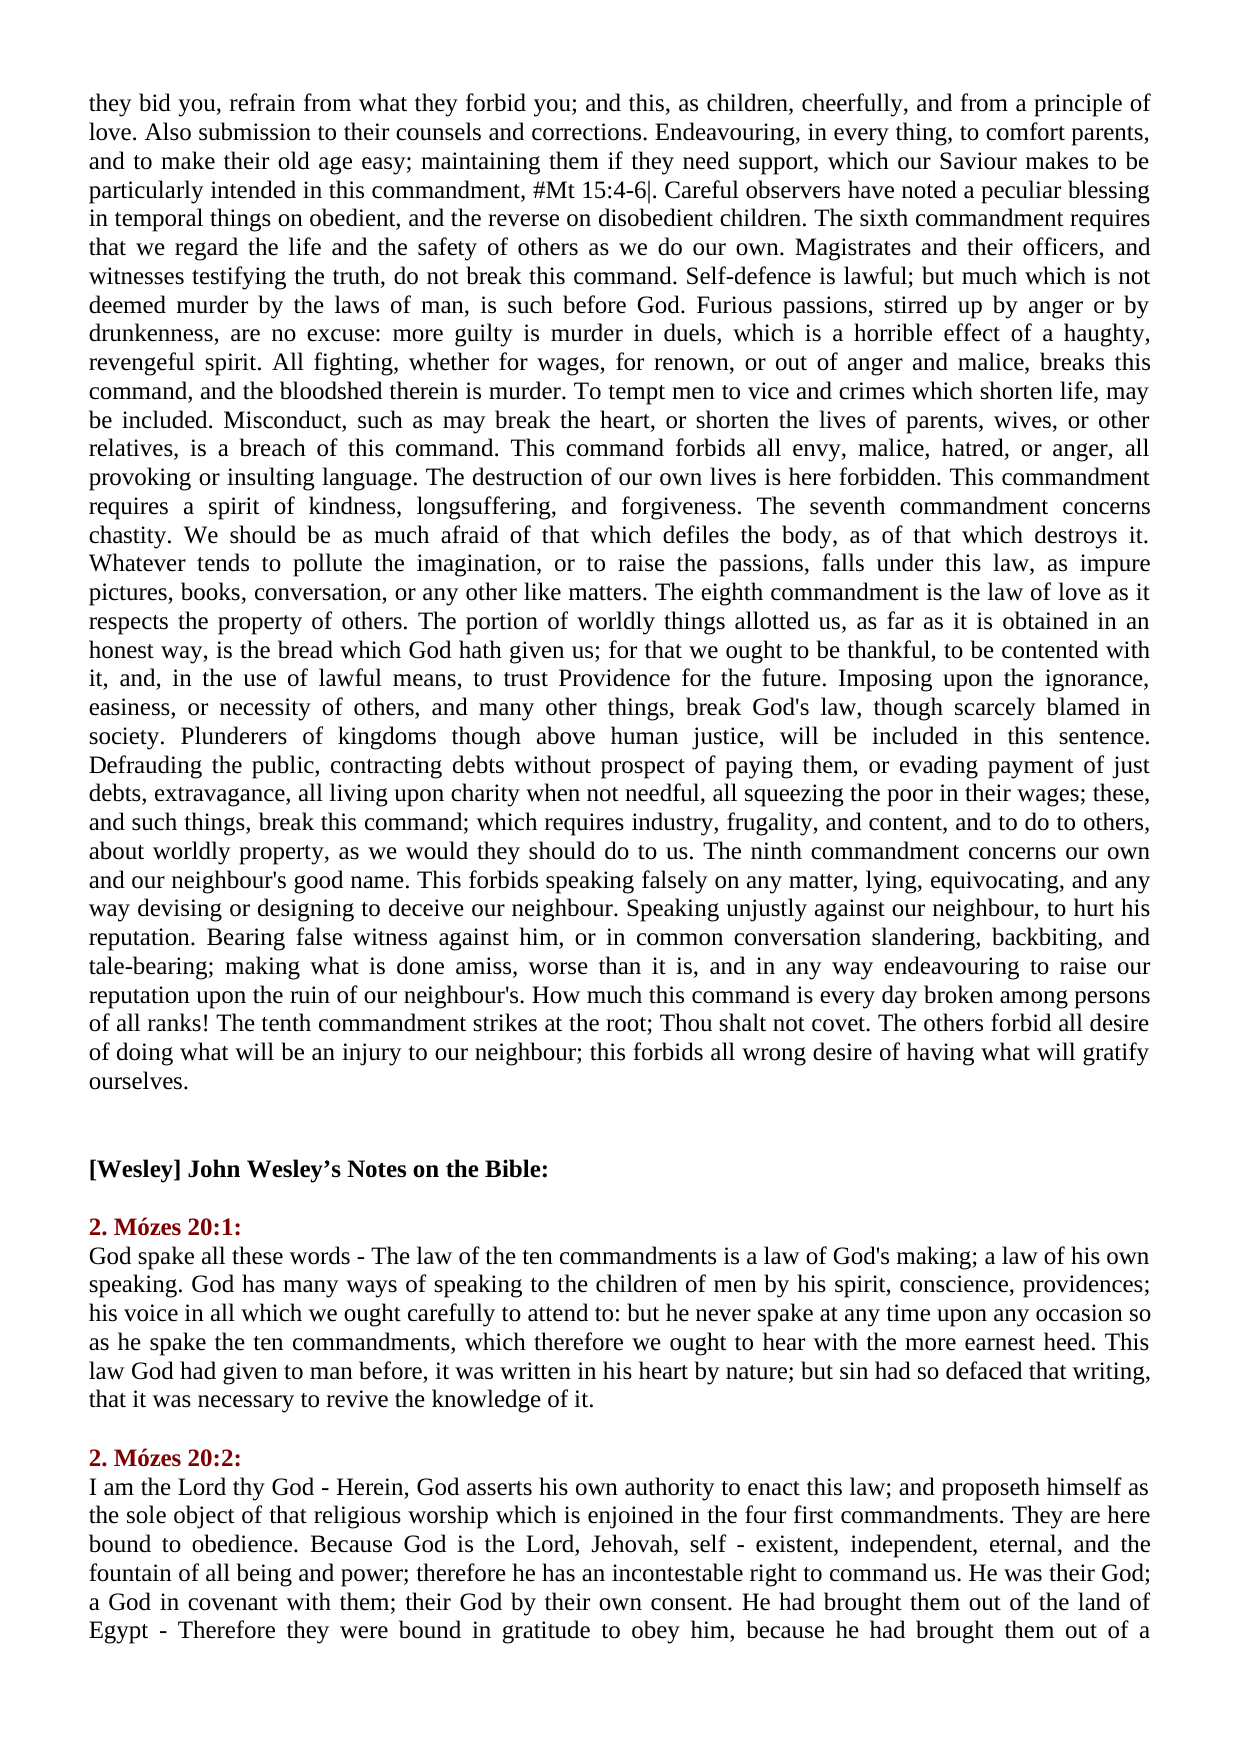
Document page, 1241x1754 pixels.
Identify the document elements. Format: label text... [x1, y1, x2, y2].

text I am the Lord thy God - Herein, God asserts his own authority to enact this law; and proposeth himself as the sole object of that religious worship which is enjoined in the four first commandments. They are here bound to obedience. Because God is the Lord, Jehovah, self - existent, independent, eternal, and the fountain of all being and power; therefore he has an incontestable right to command us. He was their God; a God in covenant with them; their God by their own consent. He had brought them out of the land of Egypt - Therefore they were bound in gratitude to obey him, because he had brought them out of a [88, 1472, 1152, 1644]
text 2. Mózes 20:1: [88, 1212, 1152, 1241]
text 2. Mózes 20:2: [88, 1443, 1152, 1472]
text they bid you, refrain from what they forbid you; and this, as children, cheerfully, and from a principle of love. Also submission to their counsels and corrections. Endeavouring, in every thing, to comfort parents, and to make their old age easy; maintaining them if they need support, which our Saviour makes to be particularly intended in this commandment, #Mt 15:4-6|. Careful observers have noted a peculiar blessing in temporal things on obedient, and the reverse on disobedient children. The sixth commandment requires that we regard the life and the safety of others as we do our own. Magistrates and their officers, and witnesses testifying the truth, do not break this command. Self-defence is lawful; but much which is not deemed murder by the laws of man, is such before God. Furious passions, stirred up by anger or by drunkenness, are no excuse: more guilty is murder in duels, which is a horrible effect of a haughty, revengeful spirit. All fighting, whether for wages, for renown, or out of anger and malice, breaks this command, and the bloodshed therein is murder. To tempt men to vice and crimes which shorten life, may be included. Misconduct, such as may break the heart, or shorten the lives of parents, wives, or other relatives, is a breach of this command. This command forbids all envy, malice, hatred, or anger, all provoking or insulting language. The destruction of our own lives is here forbidden. This commandment requires a spirit of kindness, longsuffering, and forgiveness. The seventh commandment concerns chastity. We should be as much afraid of that which defiles the body, as of that which destroys it. Whatever tends to pollute the imagination, or to raise the passions, falls under this law, as impure pictures, books, conversation, or any other like matters. The eighth commandment is the law of love as it respects the property of others. The portion of worldly things allotted us, as far as it is obtained in an honest way, is the bread which God hath given us; for that we ought to be thankful, to be contented with it, and, in the use of lawful means, to trust Providence for the future. Imposing upon the ignorance, easiness, or necessity of others, and many other things, break God's law, though scarcely blamed in society. Plunderers of kingdoms though above human justice, will be included in this sentence. Defrauding the public, contracting debts without prospect of paying them, or evading payment of just debts, extravagance, all living upon charity when not needful, all squeezing the poor in their wages; these, and such things, break this command; which requires industry, frugality, and content, and to do to others, about worldly property, as we would they should do to us. The ninth commandment concerns our own and our neighbour's good name. This forbids speaking falsely on any matter, lying, equivocating, and any way devising or designing to deceive our neighbour. Speaking unjustly against our neighbour, to hurt his reputation. Bearing false witness against him, or in common conversation slandering, backbiting, and tale-bearing; making what is done amiss, worse than it is, and in any way endeavouring to raise our reputation upon the ruin of our neighbour's. How much this command is every day broken among persons of all ranks! The tenth commandment strikes at the root; Thou shalt not covet. The others forbid all desire of doing what will be an injury to our neighbour; this forbids all wrong desire of having what will gratify ourselves. [88, 88, 1152, 1095]
text [Wesley] John Wesley’s Notes on the Bible: [88, 1154, 1152, 1183]
text God spake all these words - The law of the ten commandments is a law of God's making; a law of his own speaking. God has many ways of speaking to the children of men by his spirit, conscience, providences; his voice in all which we ought carefully to attend to: but he never spake at any time upon any occasion so as he spake the ten commandments, which therefore we ought to hear with the more earnest heed. This law God had given to man before, it was written in his heart by nature; but sin had so defaced that writing, that it was necessary to revive the knowledge of it. [88, 1241, 1152, 1413]
